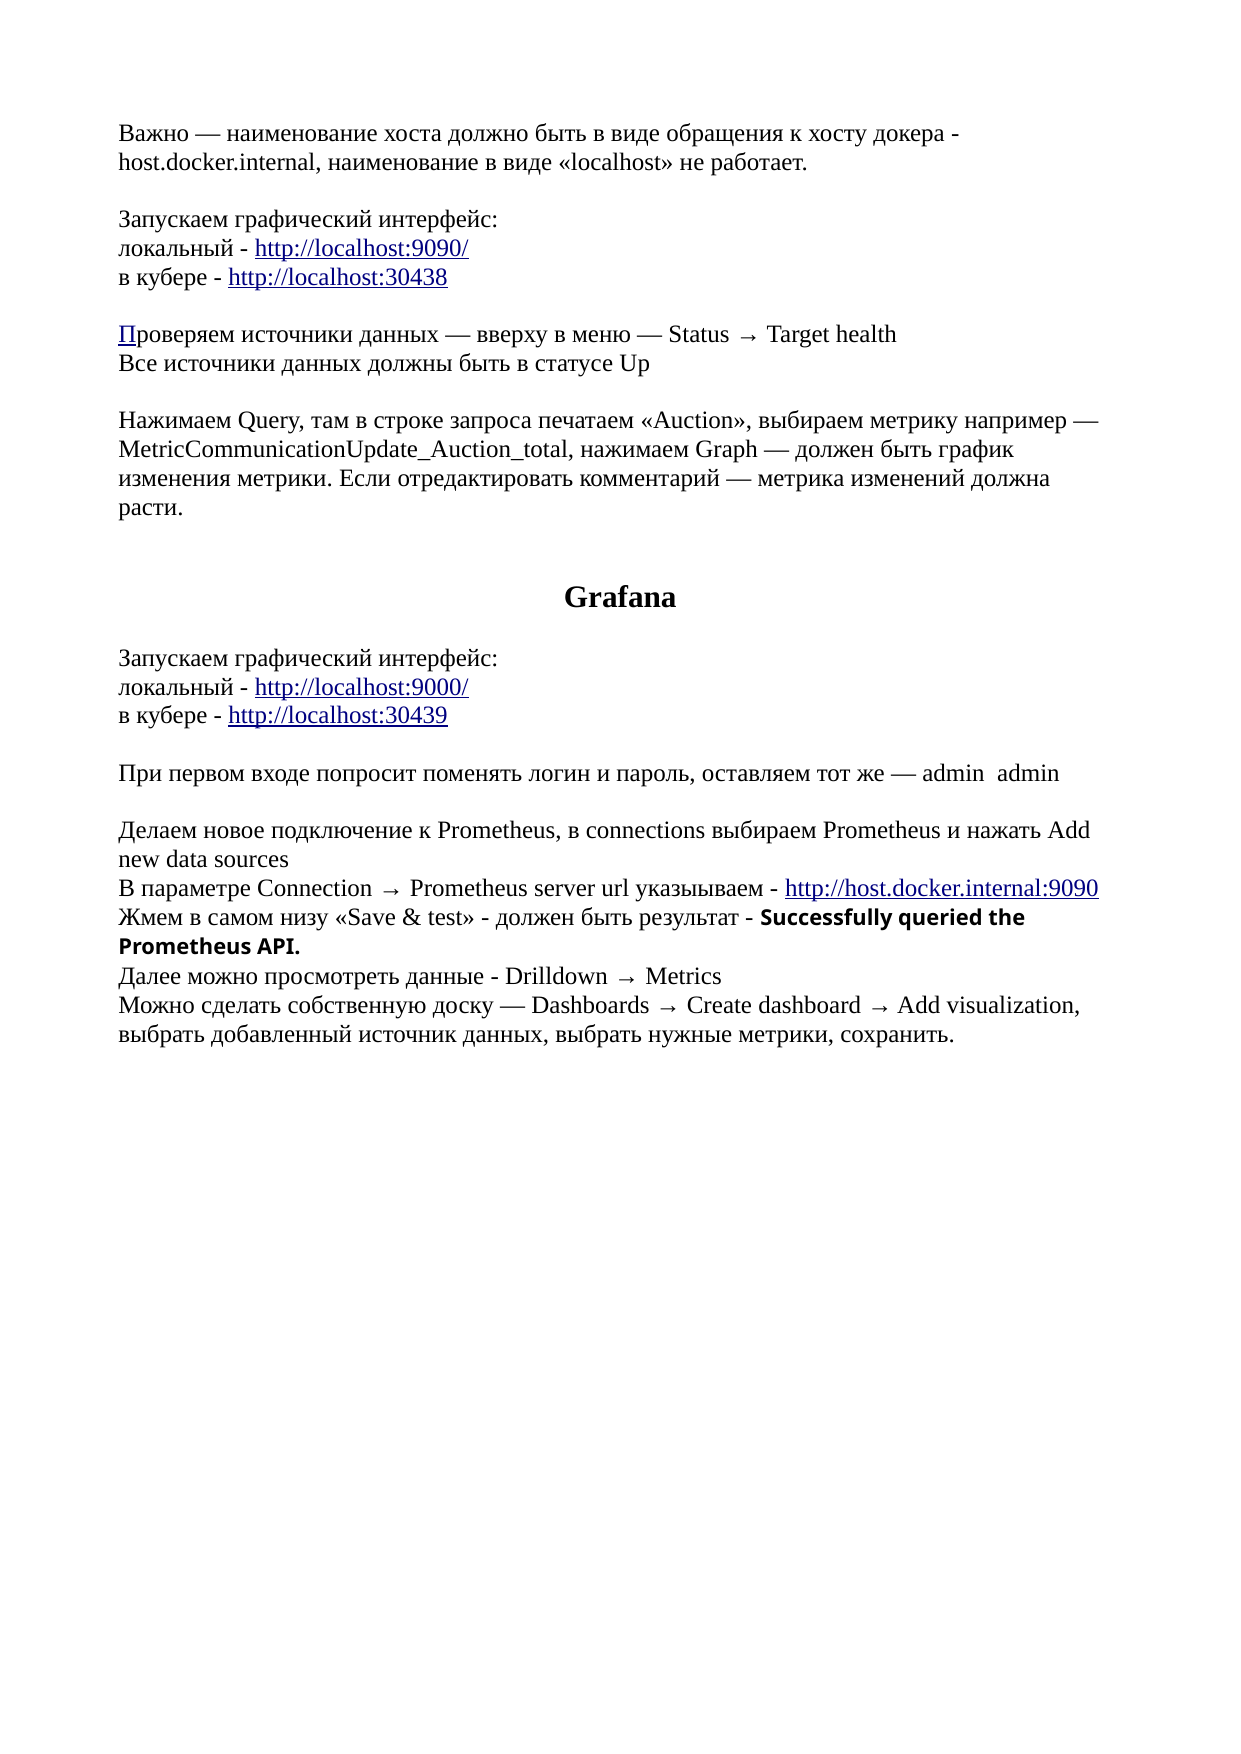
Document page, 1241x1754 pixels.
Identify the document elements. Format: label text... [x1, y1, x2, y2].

text Grafana [118, 578, 1122, 614]
text Запускаем графический интерфейс: [118, 643, 1122, 672]
text локальный - http://localhost:9090/ [118, 233, 1122, 262]
text Нажимаем Query, там в строке запроса печатаем «Auction», выбираем метрику например — MetricCommunicationUpdate_Auction_total, нажимаем Graph — должен быть график изменения метрики. Если отредактировать комментарий — метрика изменений должна расти. [118, 406, 1122, 521]
text Важно — наименование хоста должно быть в виде обращения к хосту докера - host.docker.internal, наименование в виде «localhost» не работает. [118, 118, 1122, 176]
text При первом входе попросит поменять логин и пароль, оставляем тот же — admin admin [118, 758, 1122, 787]
text Запускаем графический интерфейс: [118, 204, 1122, 233]
text Проверяем источники данных — вверху в меню — Status → Target health [118, 319, 1122, 348]
text Жмем в самом низу «Save & test» - должен быть результат - Successfully queried the Prometheus API. [118, 902, 1122, 961]
text Делаем новое подключение к Prometheus, в connections выбираем Prometheus и нажать Add new data sources [118, 787, 1122, 873]
text В параметре Connection → Prometheus server url указыываем - http://host.docker.internal:9090 [118, 873, 1122, 902]
text локальный - http://localhost:9000/ [118, 672, 1122, 700]
text в кубере - http://localhost:30438 [118, 262, 1122, 291]
text Далее можно просмотреть данные - Drilldown → Metrics [118, 961, 1122, 990]
text Можно сделать собственную доску — Dashboards → Create dashboard → Add visualization, [118, 990, 1122, 1019]
text в кубере - http://localhost:30439 [118, 700, 1122, 729]
text Все источники данных должны быть в статусе Up [118, 348, 1122, 377]
text выбрать добавленный источник данных, выбрать нужные метрики, сохранить. [118, 1019, 1122, 1047]
